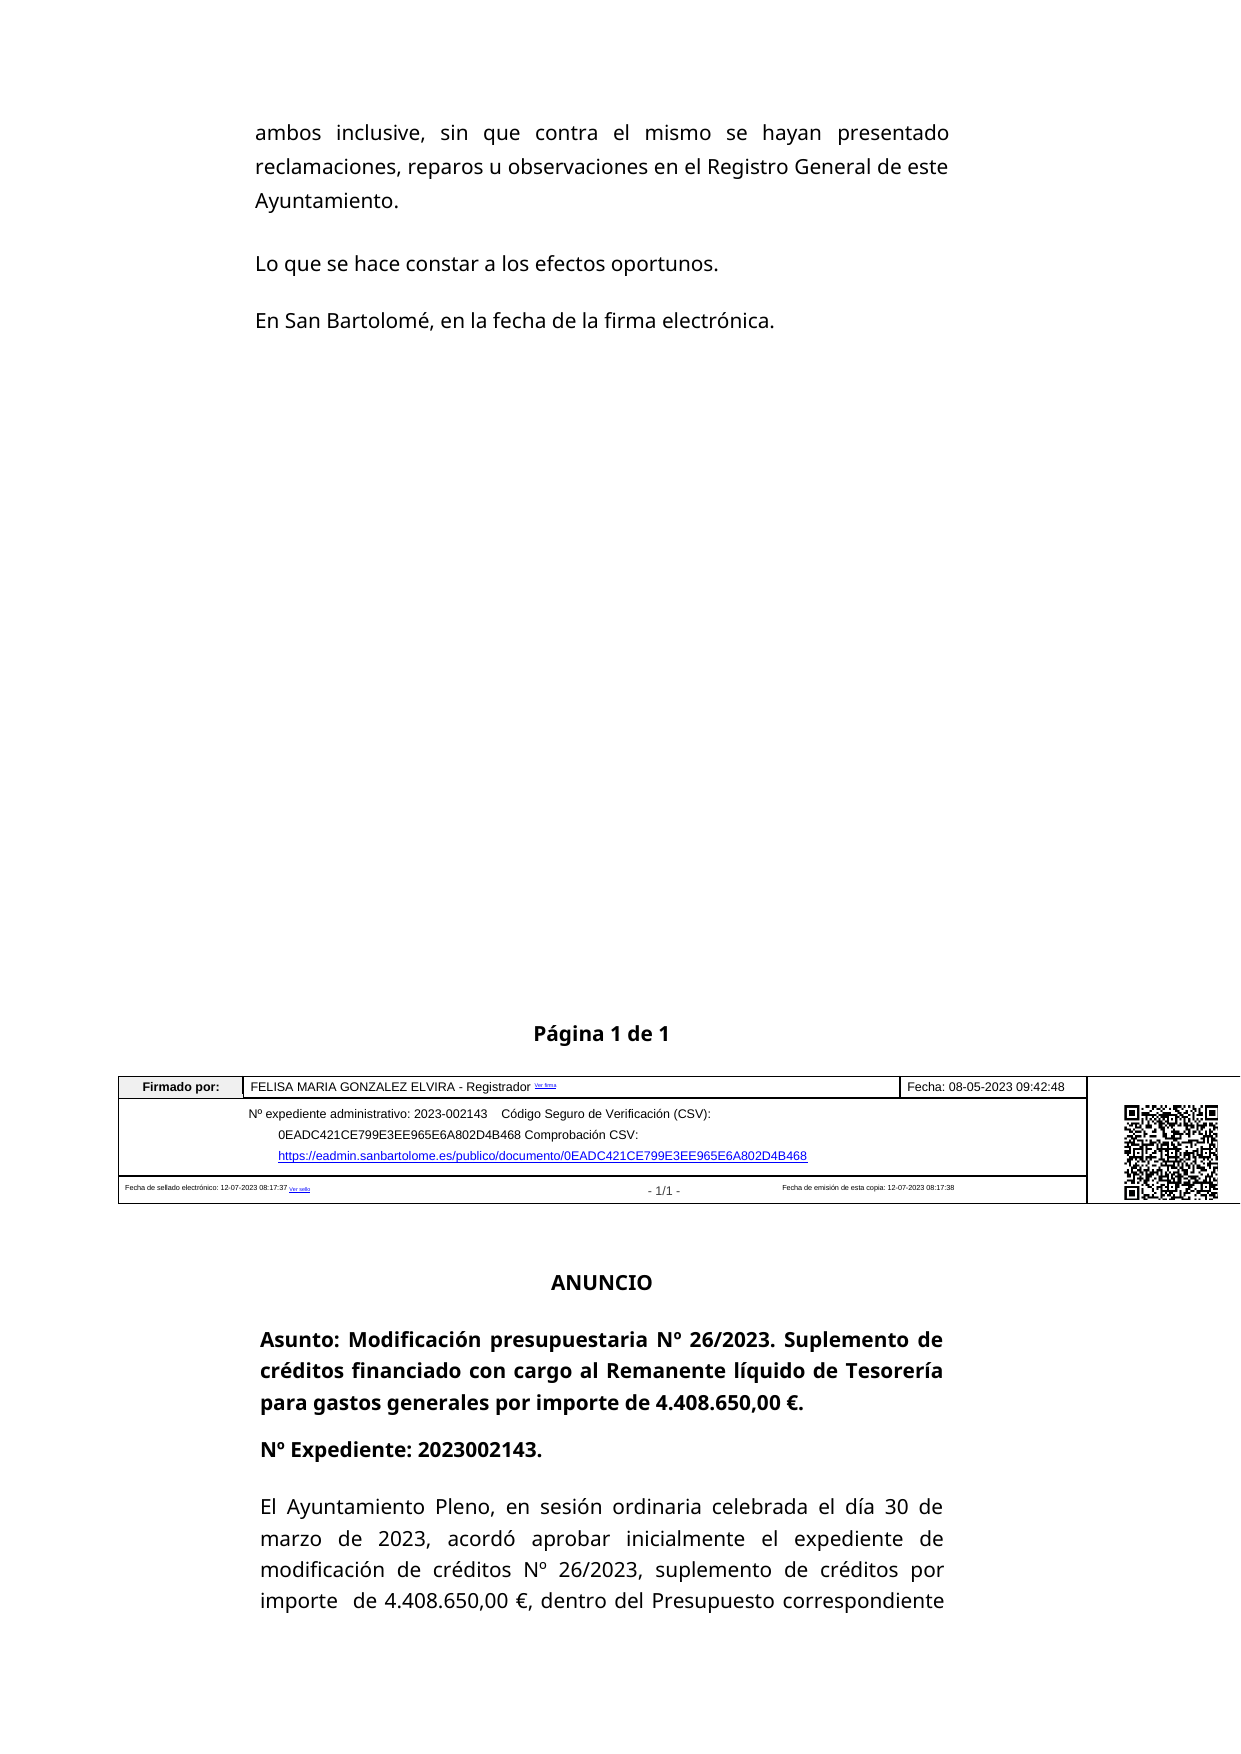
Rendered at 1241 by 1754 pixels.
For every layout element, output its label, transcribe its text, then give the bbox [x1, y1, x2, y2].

table_cell Fecha de sellado electrónico: 12-07-2023 08:17:37 Ver sello - 1/1 - Fecha de emisión de esta copia: 12-07-2023 08:17:38 [119, 1177, 1086, 1203]
text Página 1 de 1 [118, 1019, 1085, 1047]
table_header Firmado por: [119, 1077, 242, 1094]
table_cell Nº expediente administrativo: 2023-002143 Código Seguro de Verificación (CSV): 0EADC421CE799E3EE965E6A802D4B468 Comprobación CSV: https://eadmin.sanbartolome.es/publico/documento/0EADC421CE799E3EE965E6A802D4B468 [119, 1099, 1086, 1175]
text ambos inclusive, sin que contra el mismo se hayan presentado reclamaciones, reparos u observaciones en el Registro General de este Ayuntamiento. [255, 118, 949, 215]
text En San Bartolomé, en la fecha de la firma electrónica. [255, 307, 1122, 335]
text Nº Expediente: 2023002143. [260, 1435, 1122, 1464]
text Lo que se hace constar a los efectos oportunos. [255, 249, 1122, 277]
text Asunto: Modificación presupuestaria Nº 26/2023. Suplemento de créditos financiado con cargo al Remanente líquido de Tesorería para gastos generales por importe de 4.408.650,00 €. [260, 1325, 944, 1416]
text ANUNCIO [118, 1268, 1085, 1297]
table_header Fecha: 08-05-2023 09:42:48 [901, 1077, 1086, 1097]
table_header FELISA MARIA GONZALEZ ELVIRA - Registrador Ver firma [244, 1077, 899, 1097]
text El Ayuntamiento Pleno, en sesión ordinaria celebrada el día 30 de marzo de 2023, acordó aprobar inicialmente el expediente de modificación de créditos Nº 26/2023, suplemento de créditos por importe de 4.408.650,00 €, dentro del Presupuesto correspondiente [260, 1492, 944, 1614]
table_header [1088, 1077, 1240, 1203]
